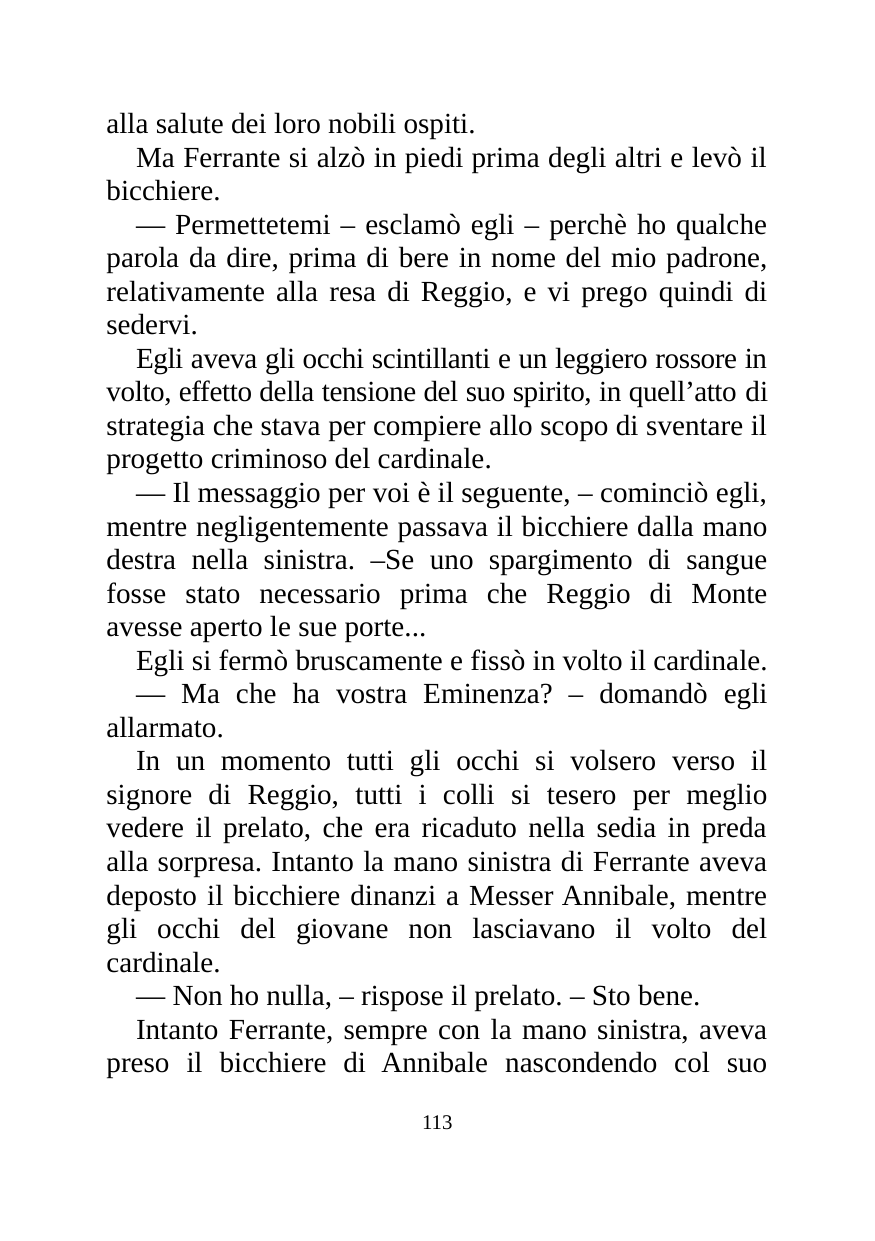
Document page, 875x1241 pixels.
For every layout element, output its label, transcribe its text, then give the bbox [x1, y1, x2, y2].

text — Ma che ha vostra Eminenza? – domandò egli allarmato. [106, 676, 768, 743]
text alla salute dei loro nobili ospiti. [106, 106, 768, 140]
text Egli aveva gli occhi scintillanti e un leggiero rossore in volto, effetto della tensione del suo spirito, in quell’atto di strategia che stava per compiere allo scopo di sventare il progetto criminoso del cardinale. [106, 341, 768, 475]
text In un momento tutti gli occhi si volsero verso il signore di Reggio, tutti i colli si tesero per meglio vedere il prelato, che era ricaduto nella sedia in preda alla sorpresa. Intanto la mano sinistra di Ferrante aveva deposto il bicchiere dinanzi a Messer Annibale, mentre gli occhi del giovane non lasciavano il volto del cardinale. [106, 743, 768, 978]
text Egli si fermò bruscamente e fissò in volto il cardinale. [106, 643, 768, 676]
text — Non ho nulla, – rispose il prelato. – Sto bene. [106, 978, 768, 1012]
text — Permettetemi – esclamò egli – perchè ho qualche parola da dire, prima di bere in nome del mio padrone, relativamente alla resa di Reggio, e vi prego quindi di sedervi. [106, 207, 768, 341]
text Ma Ferrante si alzò in piedi prima degli altri e levò il bicchiere. [106, 140, 768, 207]
text Intanto Ferrante, sempre con la mano sinistra, aveva preso il bicchiere di Annibale nascondendo col suo [106, 1012, 768, 1079]
text — Il messaggio per voi è il seguente, – cominciò egli, mentre negligentemente passava il bicchiere dalla mano destra nella sinistra. –Se uno spargimento di sangue fosse stato necessario prima che Reggio di Monte avesse aperto le sue porte... [106, 475, 768, 643]
